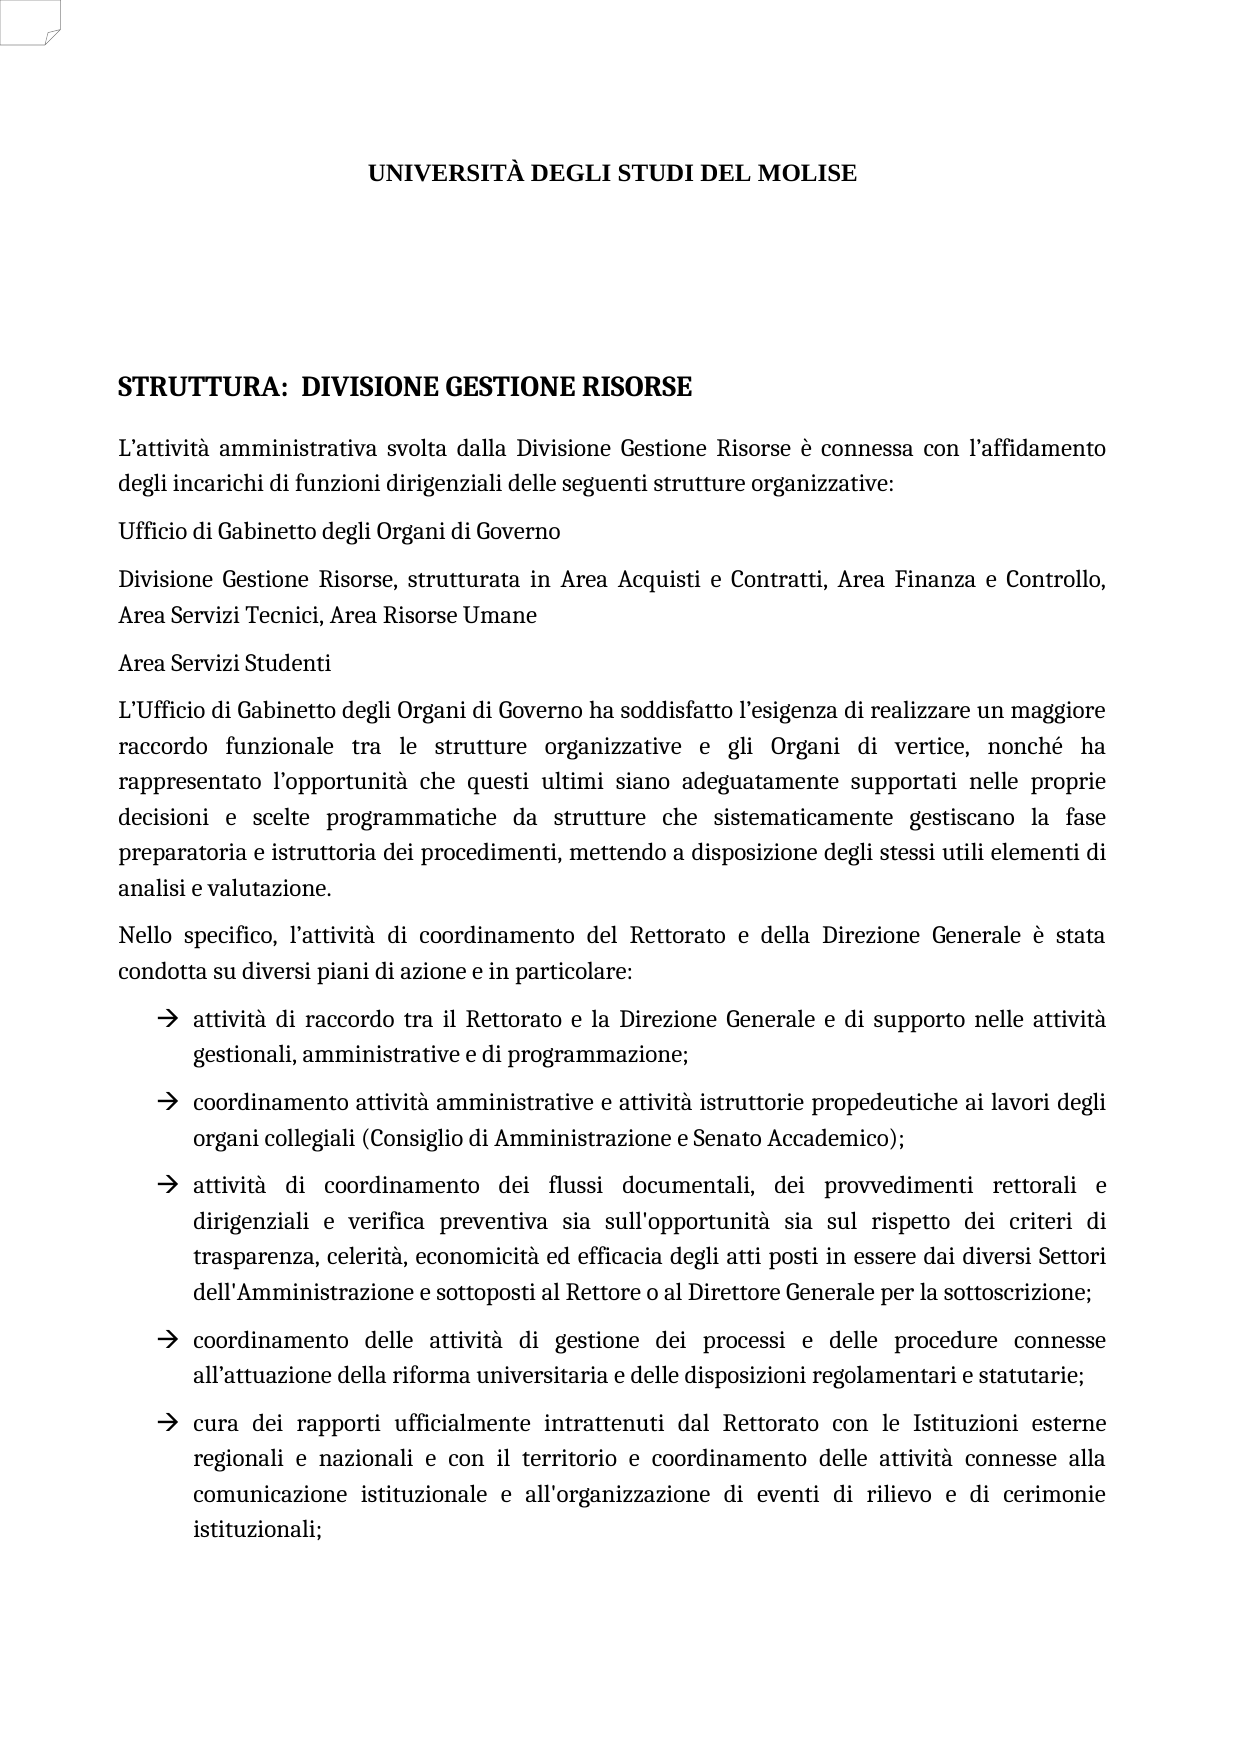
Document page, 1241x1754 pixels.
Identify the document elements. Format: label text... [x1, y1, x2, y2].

text L’attività amministrativa svolta dalla Divisione Gestione Risorse è connessa con l’affidamento degli incarichi di funzioni dirigenziali delle seguenti strutture organizzative: [118, 428, 1107, 499]
text Area Servizi Studenti [118, 643, 1107, 678]
list cura dei rapporti ufficialmente intrattenuti dal Rettorato con le Istituzioni esterne regionali e nazionali e con il territorio e coordinamento delle attività connesse alla comunicazione istituzionale e all'organizzazione di eventi di rilievo e di cerimonie istituzionali; [156, 1403, 1107, 1545]
list attività di raccordo tra il Rettorato e la Direzione Generale e di supporto nelle attività gestionali, amministrative e di programmazione; [156, 999, 1107, 1070]
text Divisione Gestione Risorse, strutturata in Area Acquisti e Contratti, Area Finanza e Controllo, Area Servizi Tecnici, Area Risorse Umane [118, 559, 1107, 630]
text Nello specifico, l’attività di coordinamento del Rettorato e della Direzione Generale è stata condotta su diversi piani di azione e in particolare: [118, 916, 1107, 986]
text Ufficio di Gabinetto degli Organi di Governo [118, 511, 1107, 547]
text STRUTTURA: DIVISIONE GESTIONE RISORSE [118, 368, 1107, 403]
list coordinamento attività amministrative e attività istruttorie propedeutiche ai lavori degli organi collegiali (Consiglio di Amministrazione e Senato Accademico); [156, 1082, 1107, 1153]
list attività di coordinamento dei flussi documentali, dei provvedimenti rettorali e dirigenziali e verifica preventiva sia sull'opportunità sia sul rispetto dei criteri di trasparenza, celerità, economicità ed efficacia degli atti posti in essere dai diversi Settori dell'Amministrazione e sottoposti al Rettore o al Direttore Generale per la sottoscrizione; [156, 1166, 1107, 1307]
text L’Ufficio di Gabinetto degli Organi di Governo ha soddisfatto l’esigenza di realizzare un maggiore raccordo funzionale tra le strutture organizzative e gli Organi di vertice, nonché ha rappresentato l’opportunità che questi ultimi siano adeguatamente supportati nelle proprie decisioni e scelte programmatiche da strutture che sistematicamente gestiscano la fase preparatoria e istruttoria dei procedimenti, mettendo a disposizione degli stessi utili elementi di analisi e valutazione. [118, 691, 1107, 903]
list coordinamento delle attività di gestione dei processi e delle procedure connesse all’attuazione della riforma universitaria e delle disposizioni regolamentari e statutarie; [156, 1320, 1107, 1391]
